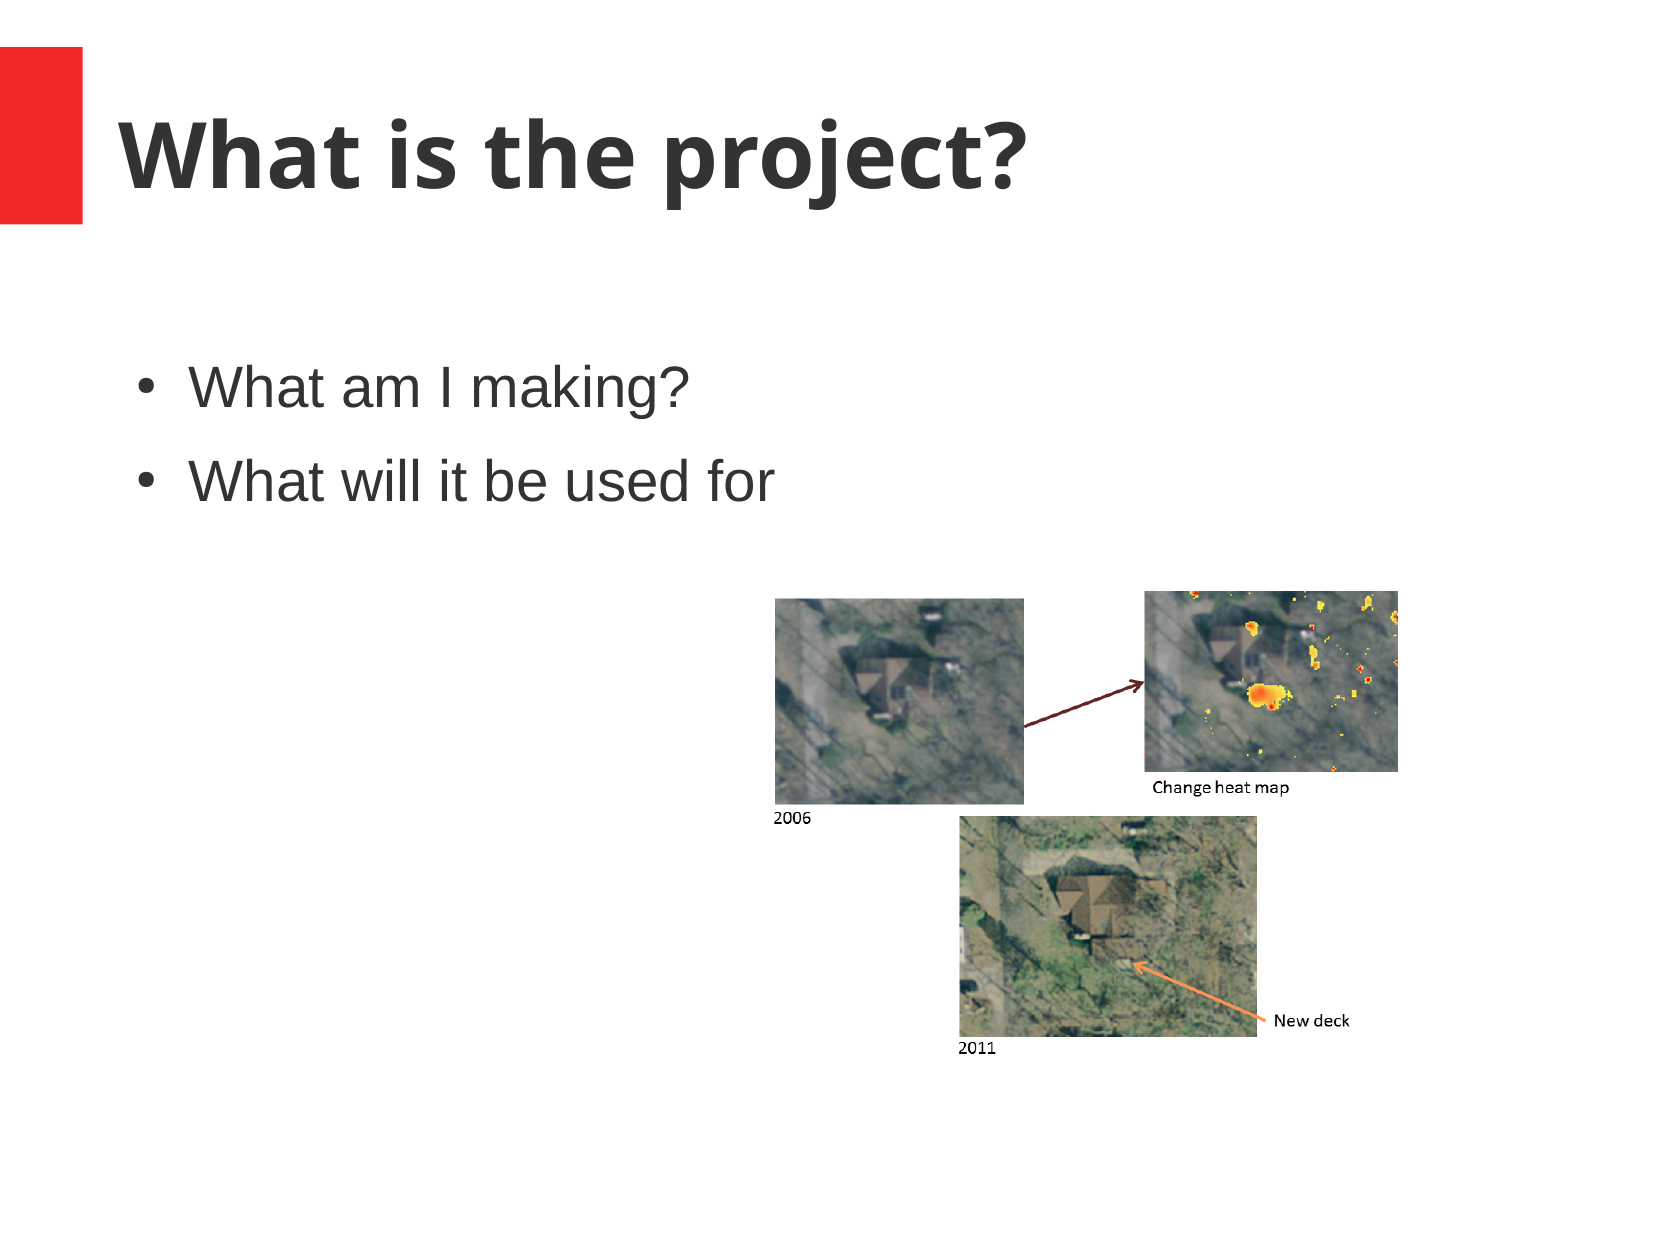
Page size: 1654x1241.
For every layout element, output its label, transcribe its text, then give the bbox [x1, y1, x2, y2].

picture [705, 527, 1470, 1102]
title What is the project? [118, 49, 1571, 257]
list What am I making? What will it be used for [118, 354, 1536, 1074]
